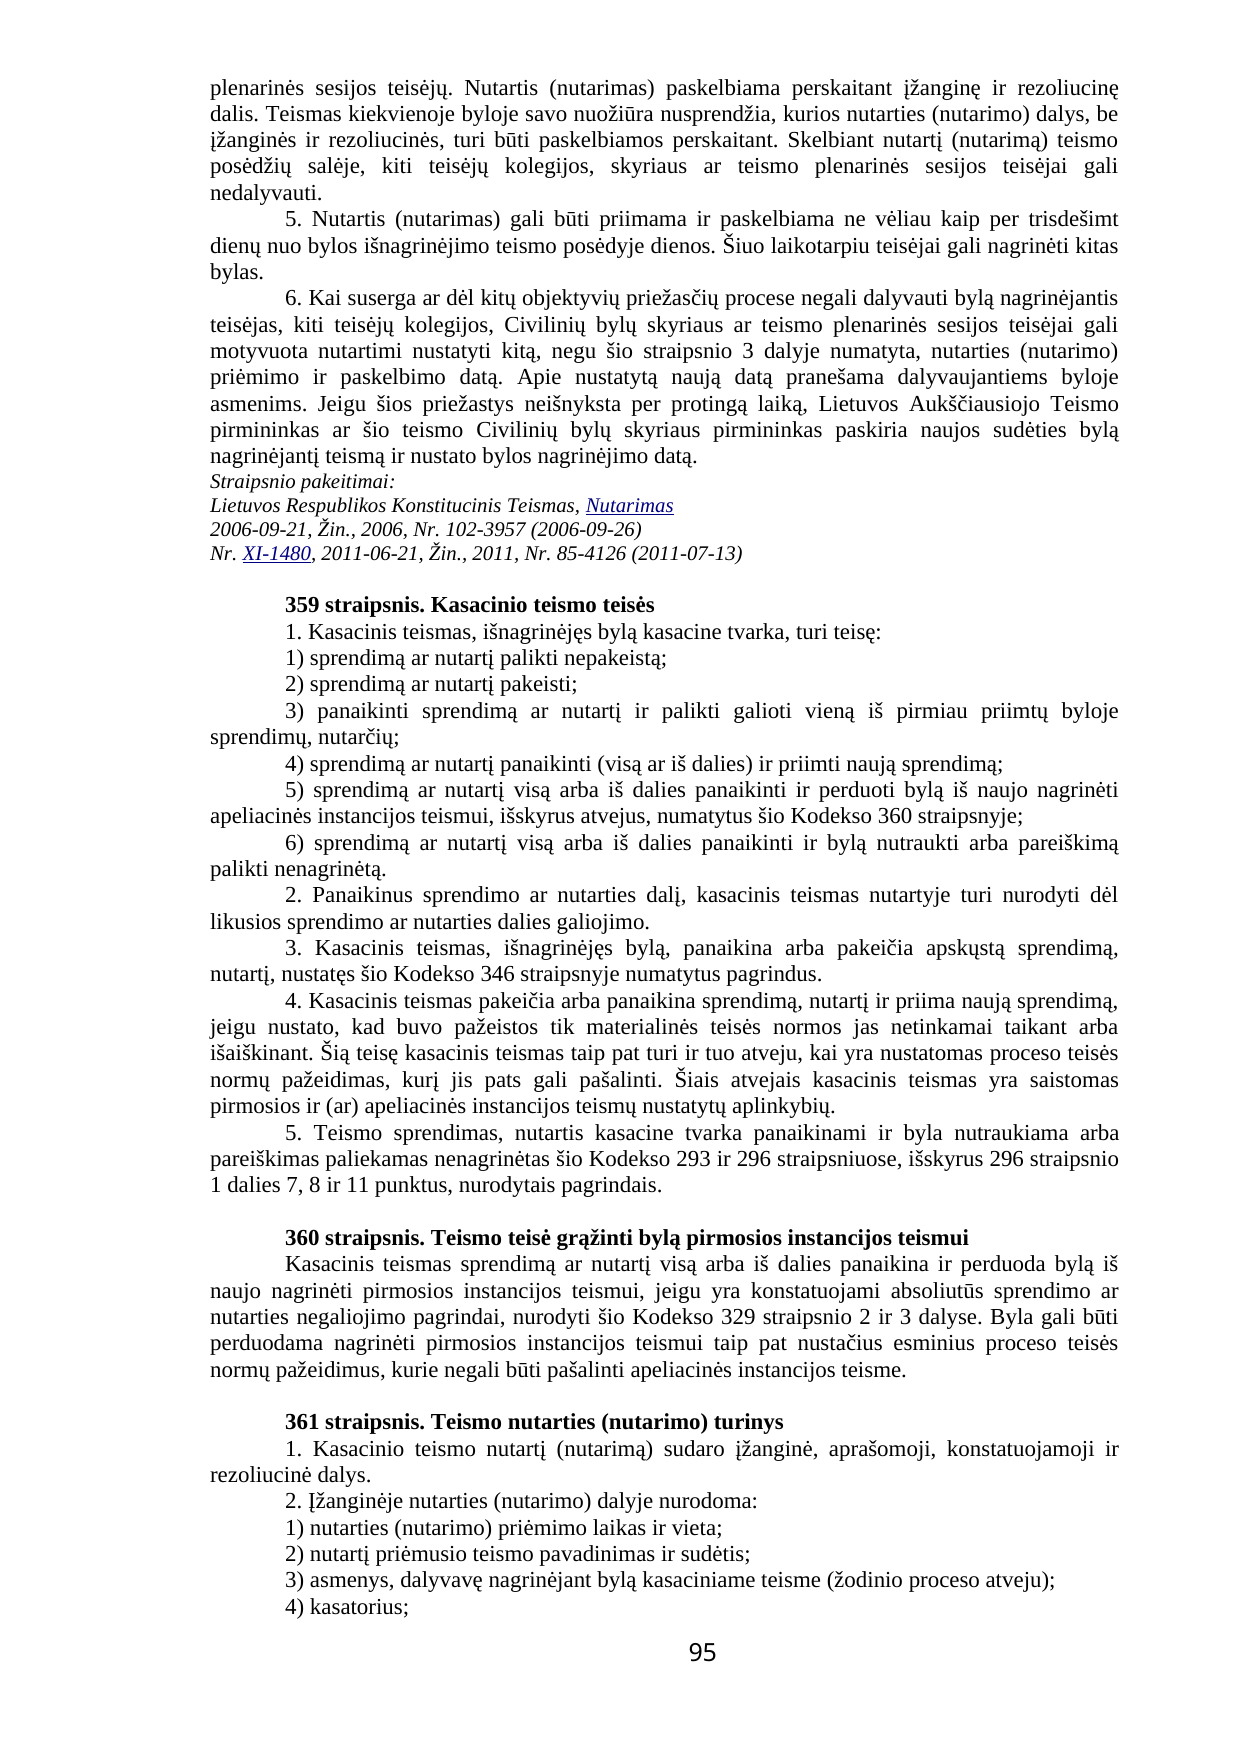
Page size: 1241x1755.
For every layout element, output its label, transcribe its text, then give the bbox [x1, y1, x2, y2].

text 2. Įžanginėje nutarties (nutarimo) dalyje nurodoma: [229, 1487, 1120, 1514]
text 5) sprendimą ar nutartį visą arba iš dalies panaikinti ir perduoti bylą iš naujo nagrinėti apeliacinės instancijos teismui, išskyrus atvejus, numatytus šio Kodekso 360 straipsnyje; [210, 776, 1120, 829]
text 6) sprendimą ar nutartį visą arba iš dalies panaikinti ir bylą nutraukti arba pareiškimą palikti nenagrinėtą. [210, 829, 1120, 881]
text 361 straipsnis. Teismo nutarties (nutarimo) turinys [210, 1408, 1120, 1435]
text 360 straipsnis. Teismo teisė grąžinti bylą pirmosios instancijos teismui [210, 1224, 1120, 1250]
text 4) sprendimą ar nutartį panaikinti (visą ar iš dalies) ir priimti naują sprendimą; [210, 749, 1120, 776]
text 2. Panaikinus sprendimo ar nutarties dalį, kasacinis teismas nutartyje turi nurodyti dėl likusios sprendimo ar nutarties dalies galiojimo. [210, 881, 1120, 934]
text 4. Kasacinis teismas pakeičia arba panaikina sprendimą, nutartį ir priima naują sprendimą, jeigu nustato, kad buvo pažeistos tik materialinės teisės normos jas netinkamai taikant arba išaiškinant. Šią teisę kasacinis teismas taip pat turi ir tuo atveju, kai yra nustatomas proceso teisės normų pažeidimas, kurį jis pats gali pašalinti. Šiais atvejais kasacinis teismas yra saistomas pirmosios ir (ar) apeliacinės instancijos teismų nustatytų aplinkybių. [210, 987, 1120, 1118]
text plenarinės sesijos teisėjų. Nutartis (nutarimas) paskelbiama perskaitant įžanginę ir rezoliucinę dalis. Teismas kiekvienoje byloje savo nuožiūra nusprendžia, kurios nutarties (nutarimo) dalys, be įžanginės ir rezoliucinės, turi būti paskelbiamos perskaitant. Skelbiant nutartį (nutarimą) teismo posėdžių salėje, kiti teisėjų kolegijos, skyriaus ar teismo plenarinės sesijos teisėjai gali nedalyvauti. [210, 73, 1120, 205]
text 1. Kasacinio teismo nutartį (nutarimą) sudaro įžanginė, aprašomoji, konstatuojamoji ir rezoliucinė dalys. [210, 1435, 1120, 1487]
text 4) kasatorius; [210, 1593, 1120, 1619]
text Straipsnio pakeitimai: [210, 469, 1120, 493]
text 2) nutartį priėmusio teismo pavadinimas ir sudėtis; [210, 1540, 1120, 1567]
text Kasacinis teismas sprendimą ar nutartį visą arba iš dalies panaikina ir perduoda bylą iš naujo nagrinėti pirmosios instancijos teismui, jeigu yra konstatuojami absoliutūs sprendimo ar nutarties negaliojimo pagrindai, nurodyti šio Kodekso 329 straipsnio 2 ir 3 dalyse. Byla gali būti perduodama nagrinėti pirmosios instancijos teismui taip pat nustačius esminius proceso teisės normų pažeidimus, kurie negali būti pašalinti apeliacinės instancijos teisme. [210, 1250, 1120, 1382]
text Nr. XI-1480, 2011-06-21, Žin., 2011, Nr. 85-4126 (2011-07-13) [210, 541, 1120, 565]
text 359 straipsnis. Kasacinio teismo teisės [210, 591, 1120, 618]
text 6. Kai suserga ar dėl kitų objektyvių priežasčių procese negali dalyvauti bylą nagrinėjantis teisėjas, kiti teisėjų kolegijos, Civilinių bylų skyriaus ar teismo plenarinės sesijos teisėjai gali motyvuota nutartimi nustatyti kitą, negu šio straipsnio 3 dalyje numatyta, nutarties (nutarimo) priėmimo ir paskelbimo datą. Apie nustatytą naują datą pranešama dalyvaujantiems byloje asmenims. Jeigu šios priežastys neišnyksta per protingą laiką, Lietuvos Aukščiausiojo Teismo pirmininkas ar šio teismo Civilinių bylų skyriaus pirmininkas paskiria naujos sudėties bylą nagrinėjantį teismą ir nustato bylos nagrinėjimo datą. [210, 284, 1120, 469]
text 3. Kasacinis teismas, išnagrinėjęs bylą, panaikina arba pakeičia apskųstą sprendimą, nutartį, nustatęs šio Kodekso 346 straipsnyje numatytus pagrindus. [210, 934, 1120, 987]
text 5. Nutartis (nutarimas) gali būti priimama ir paskelbiama ne vėliau kaip per trisdešimt dienų nuo bylos išnagrinėjimo teismo posėdyje dienos. Šiuo laikotarpiu teisėjai gali nagrinėti kitas bylas. [210, 205, 1120, 284]
text 1. Kasacinis teismas, išnagrinėjęs bylą kasacine tvarka, turi teisę: [210, 618, 1120, 644]
text 5. Teismo sprendimas, nutartis kasacine tvarka panaikinami ir byla nutraukiama arba pareiškimas paliekamas nenagrinėtas šio Kodekso 293 ir 296 straipsniuose, išskyrus 296 straipsnio 1 dalies 7, 8 ir 11 punktus, nurodytais pagrindais. [210, 1118, 1120, 1198]
text Lietuvos Respublikos Konstitucinis Teismas, Nutarimas [210, 493, 1120, 517]
text 2) sprendimą ar nutartį pakeisti; [210, 671, 1120, 697]
text 2006-09-21, Žin., 2006, Nr. 102-3957 (2006-09-26) [210, 517, 1120, 541]
text 1) sprendimą ar nutartį palikti nepakeistą; [210, 644, 1120, 671]
text 3) asmenys, dalyvavę nagrinėjant bylą kasaciniame teisme (žodinio proceso atveju); [210, 1567, 1120, 1593]
text 3) panaikinti sprendimą ar nutartį ir palikti galioti vieną iš pirmiau priimtų byloje sprendimų, nutarčių; [210, 697, 1120, 749]
text 1) nutarties (nutarimo) priėmimo laikas ir vieta; [210, 1514, 1120, 1540]
